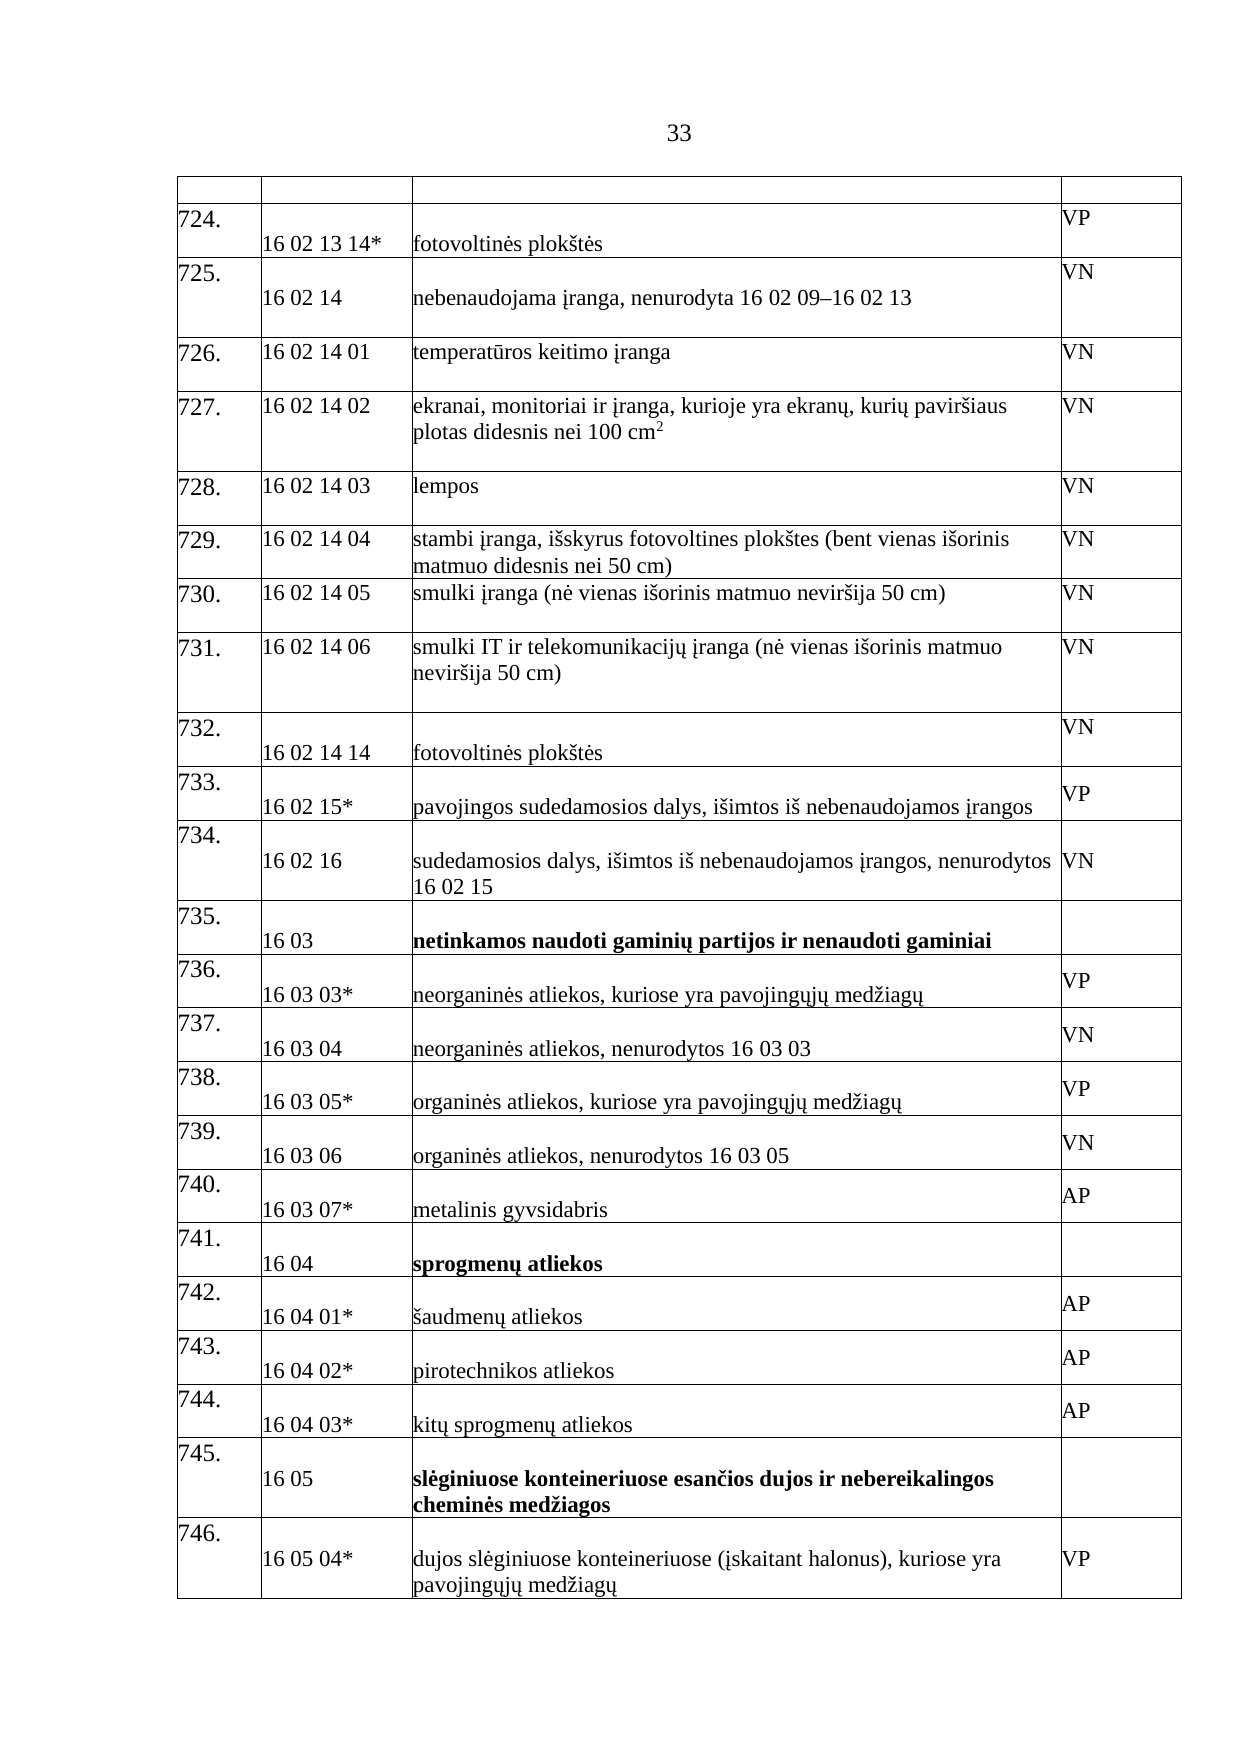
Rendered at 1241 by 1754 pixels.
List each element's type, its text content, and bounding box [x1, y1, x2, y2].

table_cell 725. [178, 258, 261, 337]
table_cell 744. [178, 1385, 261, 1437]
table_cell [1062, 901, 1181, 953]
table_cell 16 03 05* [262, 1062, 412, 1115]
table_cell temperatūros keitimo įranga [413, 338, 1061, 391]
table_cell 732. [178, 713, 261, 766]
table_cell AP [1062, 1277, 1181, 1330]
table_cell 726. [178, 338, 261, 391]
table_cell dujos slėginiuose konteineriuose (įskaitant halonus), kuriose yra pavojingųjų medžiagų [413, 1518, 1061, 1597]
table_cell 729. [178, 526, 261, 578]
table_cell fotovoltinės plokštės [413, 713, 1061, 766]
table_cell VP [1062, 1518, 1181, 1597]
table_cell VP [1062, 1062, 1181, 1115]
table_cell 728. [178, 472, 261, 524]
table_cell 16 02 16 [262, 821, 412, 900]
table_cell 16 04 [262, 1223, 412, 1276]
table_cell AP [1062, 1385, 1181, 1437]
table_cell 16 02 14 06 [262, 633, 412, 712]
table_cell lempos [413, 472, 1061, 524]
table_cell 16 02 13 14* [262, 204, 412, 257]
table_cell [1062, 177, 1181, 203]
table_cell 16 02 15* [262, 767, 412, 819]
table_cell šaudmenų atliekos [413, 1277, 1061, 1330]
table_cell ekranai, monitoriai ir įranga, kurioje yra ekranų, kurių paviršiaus plotas didesnis nei 100 cm2 [413, 392, 1061, 471]
table_cell pavojingos sudedamosios dalys, išimtos iš nebenaudojamos įrangos [413, 767, 1061, 819]
table_cell nebenaudojama įranga, nenurodyta 16 02 09–16 02 13 [413, 258, 1061, 337]
table_cell 16 02 14 14 [262, 713, 412, 766]
table_cell 16 03 [262, 901, 412, 953]
table_cell VP [1062, 955, 1181, 1007]
table_cell 16 02 14 01 [262, 338, 412, 391]
table_cell 16 05 04* [262, 1518, 412, 1597]
table_cell 16 04 01* [262, 1277, 412, 1330]
table_cell 724. [178, 204, 261, 257]
table_cell AP [1062, 1170, 1181, 1222]
table_cell VN [1062, 1116, 1181, 1168]
table_cell [1062, 1438, 1181, 1517]
table_cell netinkamos naudoti gaminių partijos ir nenaudoti gaminiai [413, 901, 1061, 953]
table_cell VP [1062, 204, 1181, 257]
table_cell 733. [178, 767, 261, 819]
table_cell 736. [178, 955, 261, 1007]
table_cell 16 04 03* [262, 1385, 412, 1437]
table_cell 16 02 14 [262, 258, 412, 337]
table_cell neorganinės atliekos, kuriose yra pavojingųjų medžiagų [413, 955, 1061, 1007]
table_cell metalinis gyvsidabris [413, 1170, 1061, 1222]
table_cell VN [1062, 633, 1181, 712]
table_cell fotovoltinės plokštės [413, 204, 1061, 257]
table_cell 16 03 04 [262, 1008, 412, 1061]
table_cell 738. [178, 1062, 261, 1115]
table_cell [262, 177, 412, 203]
table_cell 739. [178, 1116, 261, 1168]
table_cell VN [1062, 821, 1181, 900]
table_cell VN [1062, 338, 1181, 391]
table_cell VN [1062, 713, 1181, 766]
table_cell 730. [178, 579, 261, 632]
table_cell VN [1062, 258, 1181, 337]
table_cell 727. [178, 392, 261, 471]
table_cell AP [1062, 1331, 1181, 1383]
table_cell 735. [178, 901, 261, 953]
table_cell [1062, 1223, 1181, 1276]
table_cell 737. [178, 1008, 261, 1061]
table_cell 16 04 02* [262, 1331, 412, 1383]
table_cell 16 03 03* [262, 955, 412, 1007]
table_cell 16 02 14 04 [262, 526, 412, 578]
table_cell 16 05 [262, 1438, 412, 1517]
table_cell 16 02 14 03 [262, 472, 412, 524]
table_cell 16 03 06 [262, 1116, 412, 1168]
table_cell 740. [178, 1170, 261, 1222]
table_cell neorganinės atliekos, nenurodytos 16 03 03 [413, 1008, 1061, 1061]
table_cell VN [1062, 1008, 1181, 1061]
table_cell slėginiuose konteineriuose esančios dujos ir nebereikalingos cheminės medžiagos [413, 1438, 1061, 1517]
table_cell VP [1062, 767, 1181, 819]
table_cell 731. [178, 633, 261, 712]
table_cell 16 02 14 05 [262, 579, 412, 632]
table_cell 741. [178, 1223, 261, 1276]
table_cell 745. [178, 1438, 261, 1517]
table_cell VN [1062, 579, 1181, 632]
table_cell smulki IT ir telekomunikacijų įranga (nė vienas išorinis matmuo neviršija 50 cm) [413, 633, 1061, 712]
table_cell [413, 177, 1061, 203]
table_cell VN [1062, 472, 1181, 524]
table_cell VN [1062, 526, 1181, 578]
table_cell stambi įranga, išskyrus fotovoltines plokštes (bent vienas išorinis matmuo didesnis nei 50 cm) [413, 526, 1061, 578]
table_cell [178, 177, 261, 203]
table_cell organinės atliekos, kuriose yra pavojingųjų medžiagų [413, 1062, 1061, 1115]
table_cell sprogmenų atliekos [413, 1223, 1061, 1276]
table_cell 16 03 07* [262, 1170, 412, 1222]
table_cell 743. [178, 1331, 261, 1383]
table_cell 742. [178, 1277, 261, 1330]
table_cell organinės atliekos, nenurodytos 16 03 05 [413, 1116, 1061, 1168]
table_cell pirotechnikos atliekos [413, 1331, 1061, 1383]
table_cell VN [1062, 392, 1181, 471]
table_cell 16 02 14 02 [262, 392, 412, 471]
table_cell 734. [178, 821, 261, 900]
table_cell kitų sprogmenų atliekos [413, 1385, 1061, 1437]
table_cell 746. [178, 1518, 261, 1597]
table_cell smulki įranga (nė vienas išorinis matmuo neviršija 50 cm) [413, 579, 1061, 632]
table_cell sudedamosios dalys, išimtos iš nebenaudojamos įrangos, nenurodytos 16 02 15 [413, 821, 1061, 900]
